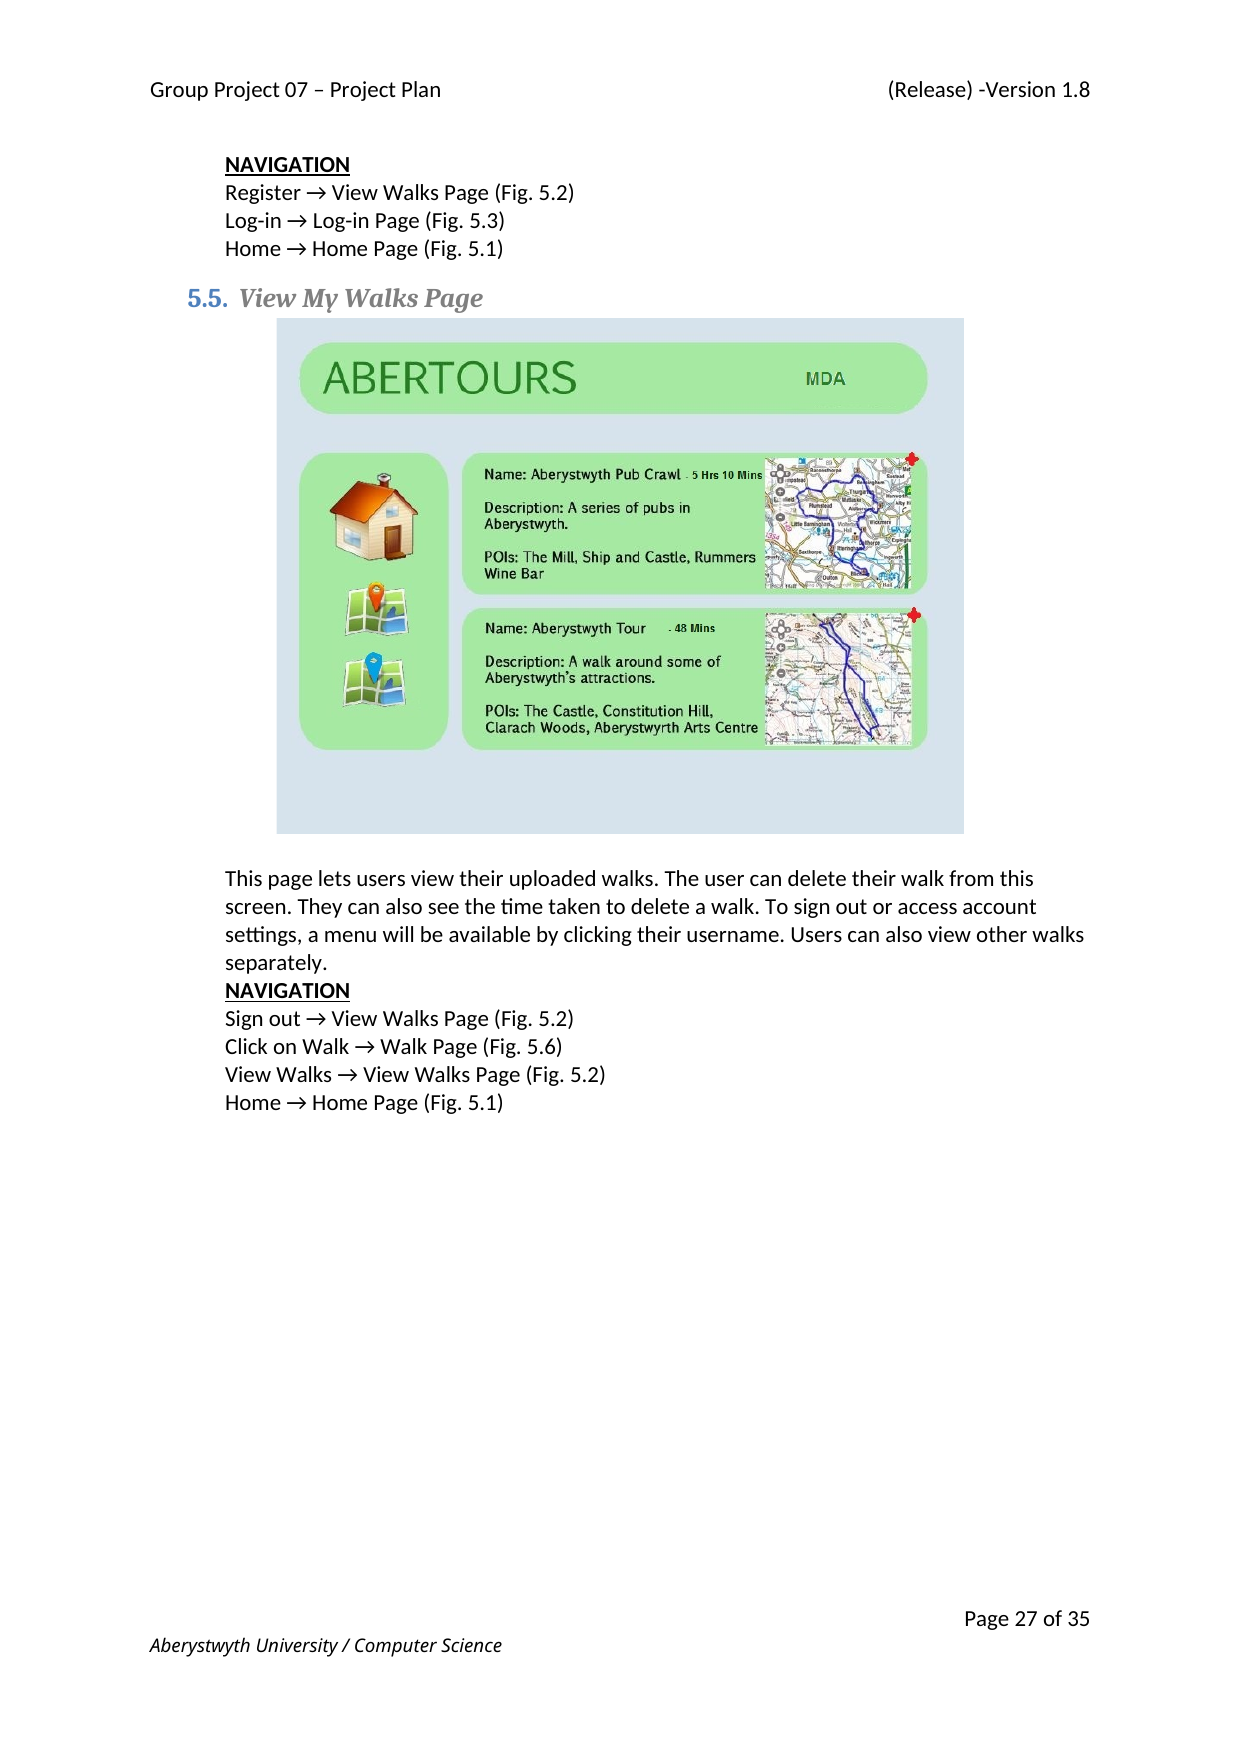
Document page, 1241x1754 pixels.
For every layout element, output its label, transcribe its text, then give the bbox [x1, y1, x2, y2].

text Home → Home Page (Fig. 5.1) [225, 234, 1090, 262]
text View Walks → View Walks Page (Fig. 5.2) [225, 1060, 1090, 1088]
text Home → Home Page (Fig. 5.1) [225, 1088, 1090, 1116]
text Log-in → Log-in Page (Fig. 5.3) [225, 206, 1090, 234]
text Sign out → View Walks Page (Fig. 5.2) [225, 1004, 1090, 1032]
text NAVIGATION [225, 150, 1090, 178]
text Register → View Walks Page (Fig. 5.2) [225, 178, 1090, 206]
subtitle View My Walks Page [187, 283, 1090, 314]
text NAVIGATION [225, 976, 1090, 1004]
text This page lets users view their uploaded walks. The user can delete their walk from this screen. They can also see the time taken to delete a walk. To sign out or access account settings, a menu will be available by clicking their username. Users can also view other walks separately. [225, 864, 1090, 976]
text Click on Walk → Walk Page (Fig. 5.6) [225, 1032, 1090, 1060]
